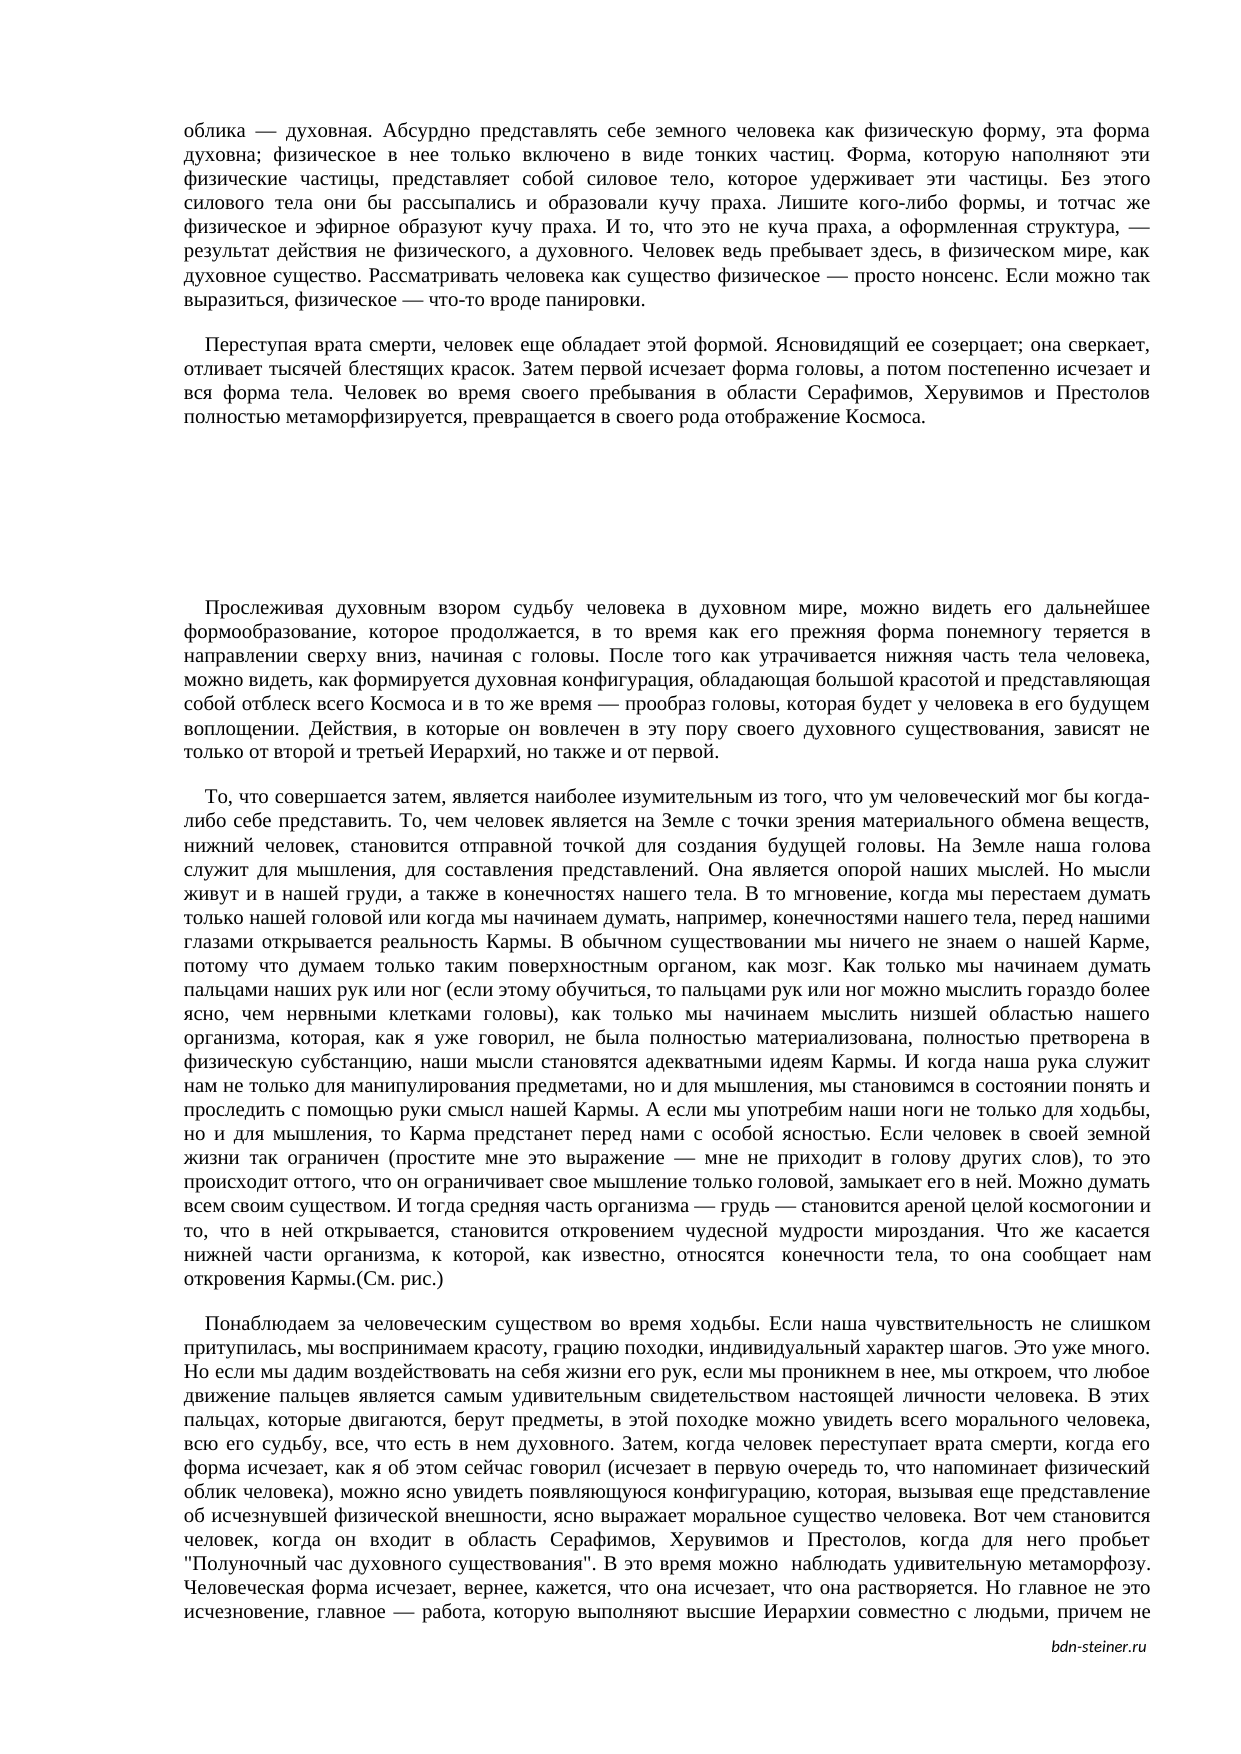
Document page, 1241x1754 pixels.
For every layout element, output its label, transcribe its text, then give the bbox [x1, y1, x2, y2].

text Переступая врата смерти, человек еще обладает этой формой. Ясновидящий ее созерцает; она сверкает, отливает тысячей блестящих красок. Затем первой исчезает форма головы, а потом постепенно исчезает и вся форма тела. Человек во время своего пребывания в области Серафимов, Херувимов и Престолов полностью метаморфизируется, превращается в своего рода отображение Космоса. [184, 331, 1152, 428]
text Прослеживая духовным взором судьбу человека в духовном мире, можно видеть его дальнейшее формообразование, которое продолжается, в то время как его прежняя форма понемногу теряется в направлении сверху вниз, начиная с головы. После того как утрачивается нижняя часть тела человека, можно видеть, как формируется духовная конфигурация, обладающая большой красотой и представляющая собой отблеск всего Космоса и в то же время — прообраз головы, которая будет у человека в его будущем воплощении. Действия, в которые он вовлечен в эту пору своего духовного существования, зависят не только от второй и третьей Иерархий, но также и от первой. [184, 595, 1152, 763]
text облика — духовная. Абсурдно представлять себе земного человека как физическую форму, эта форма духовна; физическое в нее только включено в виде тонких частиц. Форма, которую наполняют эти физические частицы, представляет собой силовое тело, которое удерживает эти частицы. Без этого силового тела они бы рассыпались и образовали кучу праха. Лишите кого-либо формы, и тотчас же физическое и эфирное образуют кучу праха. И то, что это не куча праха, а оформленная структура, — результат действия не физического, а духовного. Человек ведь пребывает здесь, в физическом мире, как духовное существо. Рассматривать человека как существо физическое — просто нонсенс. Если можно так выразиться, физическое — что-то вроде панировки. [184, 118, 1152, 311]
text То, что совершается затем, является наиболее изумительным из того, что ум человеческий мог бы когда- либо себе представить. То, чем человек является на Земле с точки зрения материального обмена веществ, нижний человек, становится отправной точкой для создания будущей головы. На Земле наша голова служит для мышления, для составления представлений. Она является опорой наших мыслей. Но мысли живут и в нашей груди, а также в конечностях нашего тела. В то мгновение, когда мы перестаем думать только нашей головой или когда мы начинаем думать, например, конечностями нашего тела, перед нашими глазами открывается реальность Кармы. В обычном существовании мы ничего не знаем о нашей Карме, потому что думаем только таким поверхностным органом, как мозг. Как только мы начинаем думать пальцами наших рук или ног (если этому обучиться, то пальцами рук или ног можно мыслить гораздо более ясно, чем нервными клетками головы), как только мы начинаем мыслить низшей областью нашего организма, которая, как я уже говорил, не была полностью материализована, полностью претворена в физическую субстанцию, наши мысли становятся адекватными идеям Кармы. И когда наша рука служит нам не только для манипулирования предметами, но и для мышления, мы становимся в состоянии понять и проследить с помощью руки смысл нашей Кармы. А если мы употребим наши ноги не только для ходьбы, но и для мышления, то Карма предстанет перед нами с особой ясностью. Если человек в своей земной жизни так ограничен (простите мне это выражение — мне не приходит в голову других слов), то это происходит оттого, что он ограничивает свое мышление только головой, замыкает его в ней. Можно думать всем своим существом. И тогда средняя часть организма — грудь — становится ареной целой космогонии и то, что в ней открывается, становится откровением чудесной мудрости мироздания. Что же касается нижней части организма, к которой, как известно, относятся конечности тела, то она сообщает нам откровения Кармы.(См. рис.) [184, 784, 1152, 1290]
text Понаблюдаем за человеческим существом во время ходьбы. Если наша чувствительность не слишком притупилась, мы воспринимаем красоту, грацию походки, индивидуальный характер шагов. Это уже много. Но если мы дадим воздействовать на себя жизни его рук, если мы проникнем в нее, мы откроем, что любое движение пальцев является самым удивительным свидетельством настоящей личности человека. В этих пальцах, которые двигаются, берут предметы, в этой походке можно увидеть всего морального человека, всю его судьбу, все, что есть в нем духовного. Затем, когда человек переступает врата смерти, когда его форма исчезает, как я об этом сейчас говорил (исчезает в первую очередь то, что напоминает физический облик человека), можно ясно увидеть появляющуюся конфигурацию, которая, вызывая еще представление об исчезнувшей физической внешности, ясно выражает моральное существо человека. Вот чем становится человек, когда он входит в область Серафимов, Херувимов и Престолов, когда для него пробьет "Полуночный час духовного существования". В это время можно наблюдать удивительную метаморфозу. Человеческая форма исчезает, вернее, кажется, что она исчезает, что она растворяется. Но главное не это исчезновение, главное — работа, которую выполняют высшие Иерархии совместно с людьми, причем не [184, 1311, 1152, 1623]
